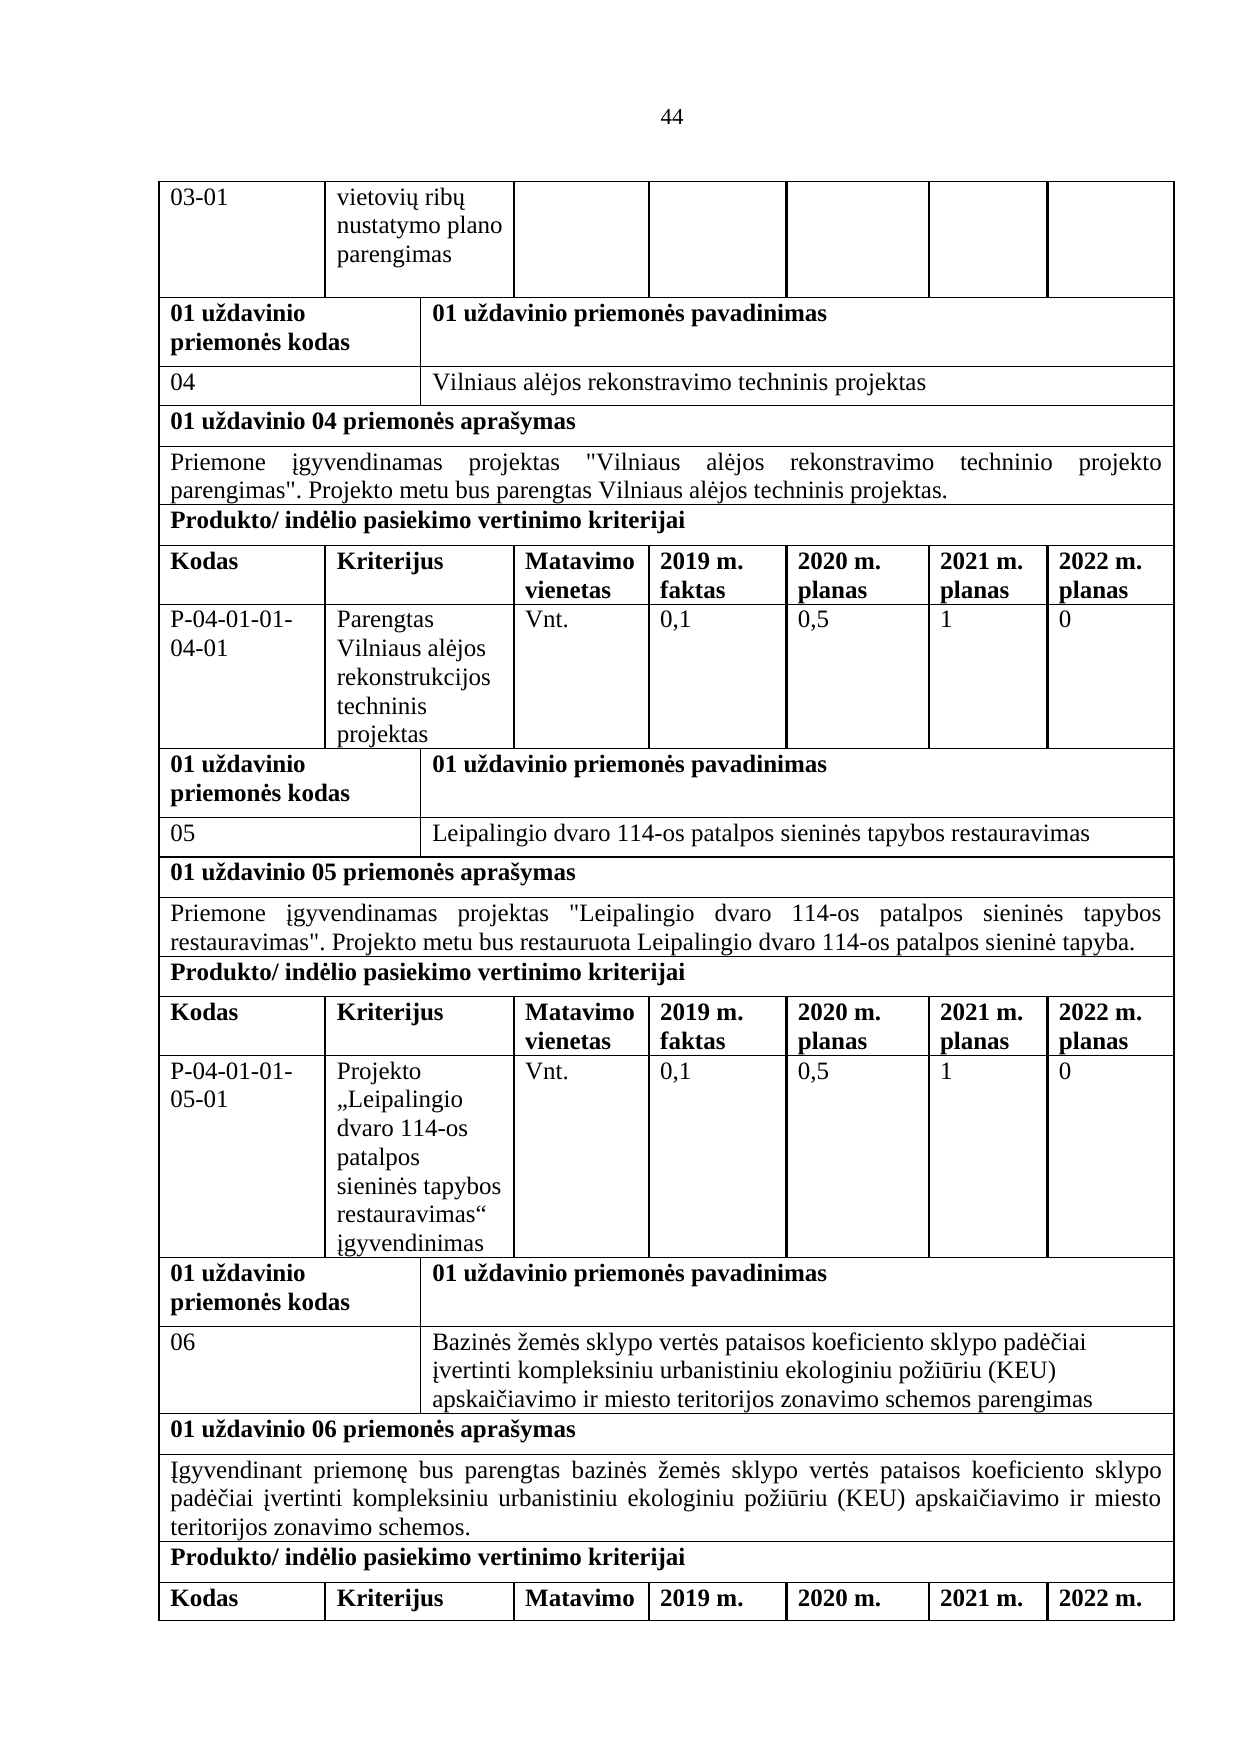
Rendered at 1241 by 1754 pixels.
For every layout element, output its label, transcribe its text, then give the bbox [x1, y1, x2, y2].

table_cell Matavimo vienetas [515, 546, 648, 603]
table_cell Priemone įgyvendinamas projektas "Leipalingio dvaro 114-os patalpos sieninės tapybos restauravimas". Projekto metu bus restauruota Leipalingio dvaro 114-os patalpos sieninė tapyba. [160, 898, 1173, 956]
table_cell 01 uždavinio priemonės pavadinimas [421, 298, 1173, 366]
table_cell 03-01 [160, 182, 324, 297]
table_cell 1 [930, 1056, 1046, 1257]
table_cell 2021 m. planas [930, 997, 1046, 1055]
table_cell Vnt. [515, 1056, 648, 1257]
table_cell 01 uždavinio priemonės kodas [160, 298, 420, 366]
table_cell Vnt. [515, 605, 648, 748]
table_cell 01 uždavinio priemonės pavadinimas [421, 1258, 1173, 1326]
table_cell [1049, 182, 1173, 297]
table_cell Projekto „Leipalingio dvaro 114-os patalpos sieninės tapybos restauravimas“ įgyvendinimas [326, 1056, 513, 1257]
table_cell Produkto/ indėlio pasiekimo vertinimo kriterijai [160, 1542, 1173, 1582]
table_cell 0,1 [650, 1056, 785, 1257]
table_cell 0,5 [788, 605, 928, 748]
table_cell Bazinės žemės sklypo vertės pataisos koeficiento sklypo padėčiai įvertinti kompleksiniu urbanistiniu ekologiniu požiūriu (KEU) apskaičiavimo ir miesto teritorijos zonavimo schemos parengimas [421, 1327, 1173, 1413]
table_cell 05 [160, 818, 420, 856]
table_cell Produkto/ indėlio pasiekimo vertinimo kriterijai [160, 505, 1173, 545]
table_cell 2022 m. planas [1049, 997, 1173, 1055]
table_cell Įgyvendinant priemonę bus parengtas bazinės žemės sklypo vertės pataisos koeficiento sklypo padėčiai įvertinti kompleksiniu urbanistiniu ekologiniu požiūriu (KEU) apskaičiavimo ir miesto teritorijos zonavimo schemos. [160, 1455, 1173, 1541]
table_cell Kriterijus [326, 1583, 513, 1620]
table_cell 01 uždavinio 04 priemonės aprašymas [160, 406, 1173, 446]
table_cell Parengtas Vilniaus alėjos rekonstrukcijos techninis projektas [326, 605, 513, 748]
table_cell 01 uždavinio priemonės pavadinimas [421, 749, 1173, 817]
table_cell 01 uždavinio priemonės kodas [160, 749, 420, 817]
table_cell 0,5 [788, 1056, 928, 1257]
table_cell Priemone įgyvendinamas projektas "Vilniaus alėjos rekonstravimo techninio projekto parengimas". Projekto metu bus parengtas Vilniaus alėjos techninis projektas. [160, 447, 1173, 504]
table_cell vietovių ribų nustatymo plano parengimas [326, 182, 513, 297]
table_cell 01 uždavinio priemonės kodas [160, 1258, 420, 1326]
table_cell [930, 182, 1046, 297]
table_cell 0 [1049, 1056, 1173, 1257]
table_cell [515, 182, 648, 297]
table_cell P-04-01-01-05-01 [160, 1056, 324, 1257]
table_cell Matavimo [515, 1583, 648, 1620]
table_cell P-04-01-01-04-01 [160, 605, 324, 748]
table_cell Kodas [160, 997, 324, 1055]
table_cell 2021 m. planas [930, 546, 1046, 603]
table_cell Produkto/ indėlio pasiekimo vertinimo kriterijai [160, 957, 1173, 996]
table_cell 1 [930, 605, 1046, 748]
table_cell Leipalingio dvaro 114-os patalpos sieninės tapybos restauravimas [421, 818, 1173, 856]
table_cell [650, 182, 785, 297]
table_cell 2020 m. planas [788, 546, 928, 603]
table_cell Kriterijus [326, 546, 513, 603]
table_cell Kodas [160, 546, 324, 603]
table_cell 2022 m. planas [1049, 546, 1173, 603]
table_cell 2019 m. faktas [650, 997, 785, 1055]
table_cell 2022 m. [1049, 1583, 1173, 1620]
table_cell 0,1 [650, 605, 785, 748]
table_cell 06 [160, 1327, 420, 1413]
table_cell Matavimo vienetas [515, 997, 648, 1055]
table_cell Vilniaus alėjos rekonstravimo techninis projektas [421, 367, 1173, 405]
table_cell Kriterijus [326, 997, 513, 1055]
table_cell 01 uždavinio 05 priemonės aprašymas [160, 858, 1173, 897]
table_cell 2020 m. [788, 1583, 928, 1620]
table_cell 2019 m. [650, 1583, 785, 1620]
table_cell 2020 m. planas [788, 997, 928, 1055]
table_cell 01 uždavinio 06 priemonės aprašymas [160, 1414, 1173, 1454]
table_cell 04 [160, 367, 420, 405]
table_cell [788, 182, 928, 297]
table_cell 0 [1049, 605, 1173, 748]
table_cell 2021 m. [930, 1583, 1046, 1620]
table_cell Kodas [160, 1583, 324, 1620]
table_cell 2019 m. faktas [650, 546, 785, 603]
